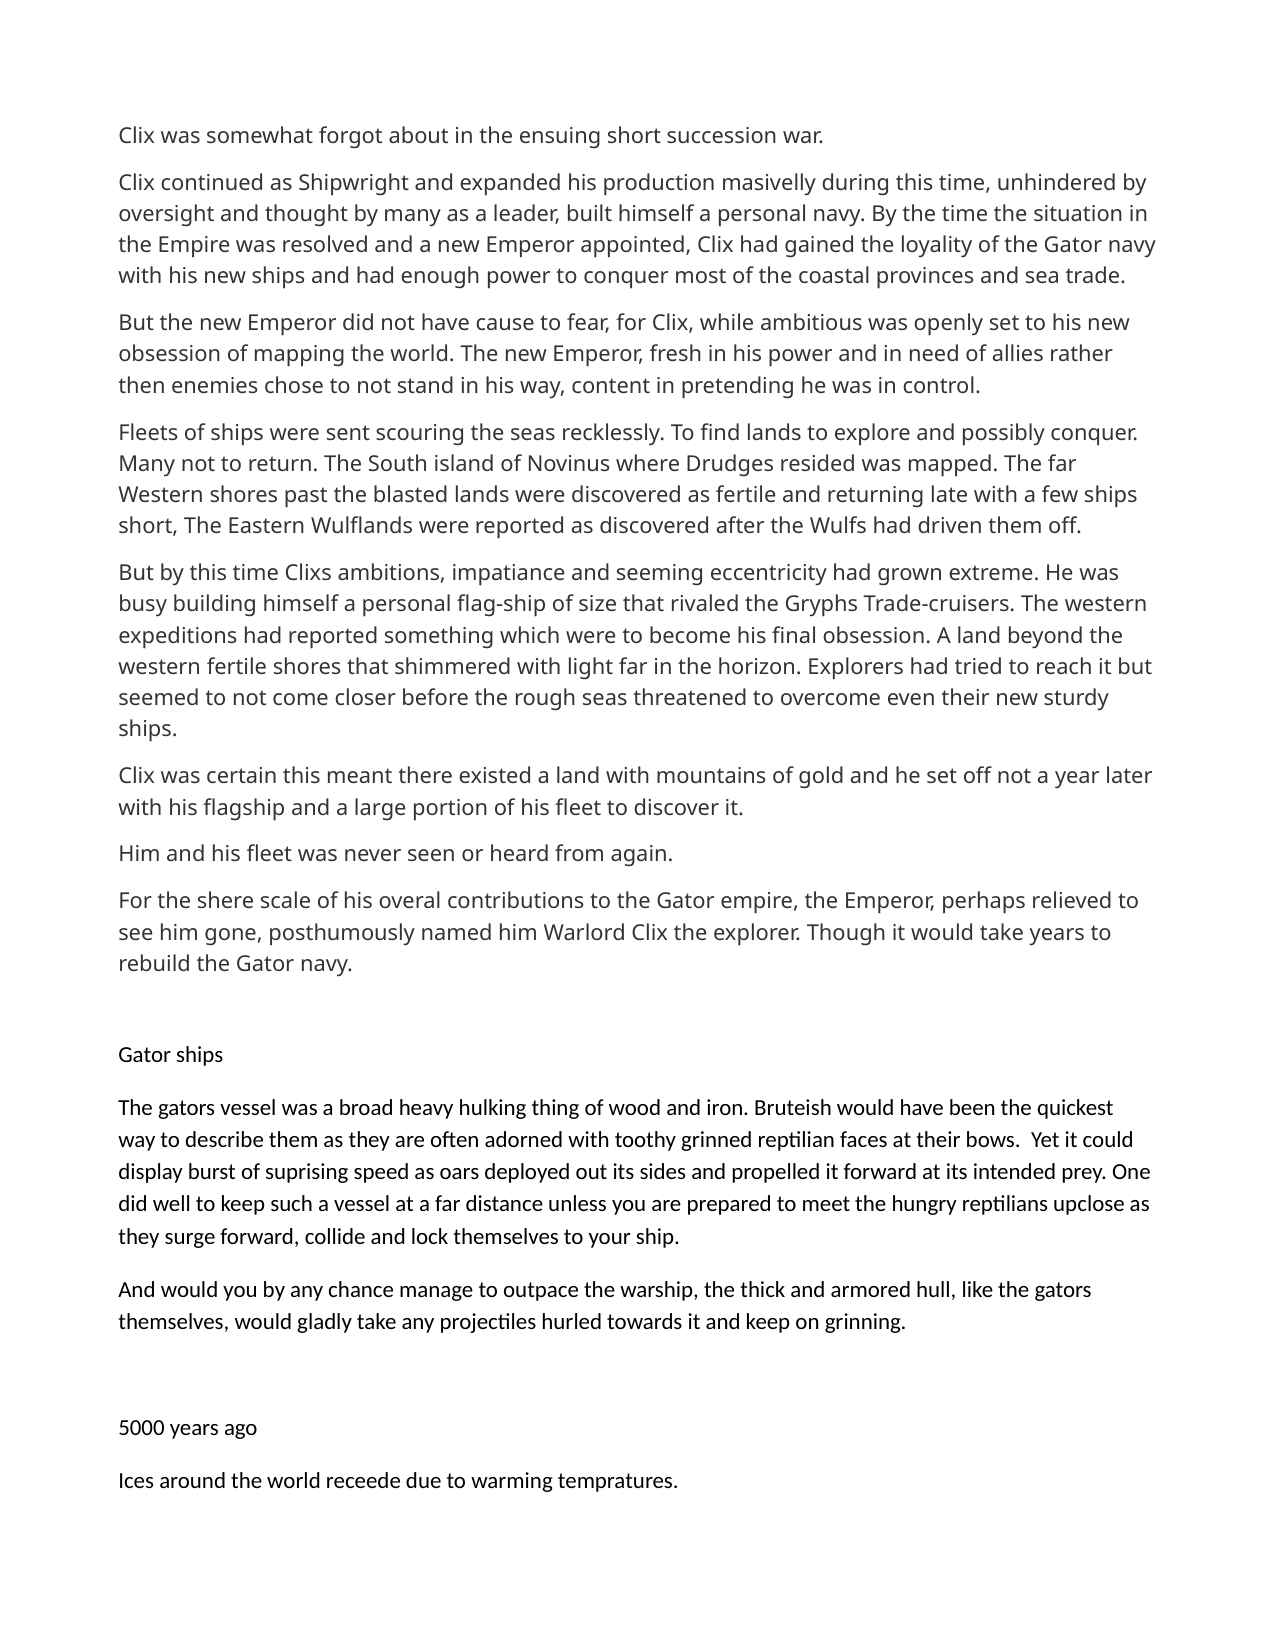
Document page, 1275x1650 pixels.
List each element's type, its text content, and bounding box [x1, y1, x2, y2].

text But by this time Clixs ambitions, impatiance and seeming eccentricity had grown extreme. He was busy building himself a personal flag-ship of size that rivaled the Gryphs Trade-cruisers. The western expeditions had reported something which were to become his final obsession. A land beyond the western fertile shores that shimmered with light far in the horizon. Explorers had tried to reach it but seemed to not come closer before the rough seas threatened to overcome even their new sturdy ships. [118, 556, 1157, 743]
text Clix was certain this meant there existed a land with mountains of gold and he set off not a year later with his flagship and a large portion of his fleet to discover it. [118, 759, 1157, 821]
text Fleets of ships were sent scouring the seas recklessly. To find lands to explore and possibly conquer. Many not to return. The South island of Novinus where Drudges resided was mapped. The far Western shores past the blasted lands were discovered as fertile and returning late with a few ships short, The Eastern Wulflands were reported as discovered after the Wulfs had driven them off. [118, 415, 1157, 540]
text And would you by any chance manage to outpace the warship, the thick and armored hull, like the gators themselves, would gladly take any projectiles hurled towards it and keep on grinning. [118, 1275, 1157, 1335]
text Clix was somewhat forgot about in the ensuing short succession war. [118, 118, 1157, 149]
text 5000 years ago [118, 1413, 1157, 1441]
text But the new Emperor did not have cause to fear, for Clix, while ambitious was openly set to his new obsession of mapping the world. The new Emperor, fresh in his power and in need of allies rather then enemies chose to not stand in his way, content in pretending he was in control. [118, 306, 1157, 399]
text Clix continued as Shipwright and expanded his production masivelly during this time, unhindered by oversight and thought by many as a leader, built himself a personal navy. By the time the situation in the Empire was resolved and a new Emperor appointed, Clix had gained the loyality of the Gator navy with his new ships and had enough power to conquer most of the coastal provinces and sea trade. [118, 165, 1157, 290]
text The gators vessel was a broad heavy hulking thing of wood and iron. Bruteish would have been the quickest way to describe them as they are often adorned with toothy grinned reptilian faces at their bows. Yet it could display burst of suprising speed as oars deployed out its sides and propelled it forward at its intended prey. One did well to keep such a vessel at a far distance unless you are prepared to meet the hungry reptilians upclose as they surge forward, collide and lock themselves to your ship. [118, 1093, 1157, 1250]
text For the shere scale of his overal contributions to the Gator empire, the Emperor, perhaps relieved to see him gone, posthumously named him Warlord Clix the explorer. Though it would take years to rebuild the Gator navy. [118, 884, 1157, 977]
text Gator ships [118, 1040, 1157, 1068]
text Him and his fleet was never seen or heard from again. [118, 837, 1157, 868]
text Ices around the world receede due to warming tempratures. [118, 1466, 1157, 1494]
